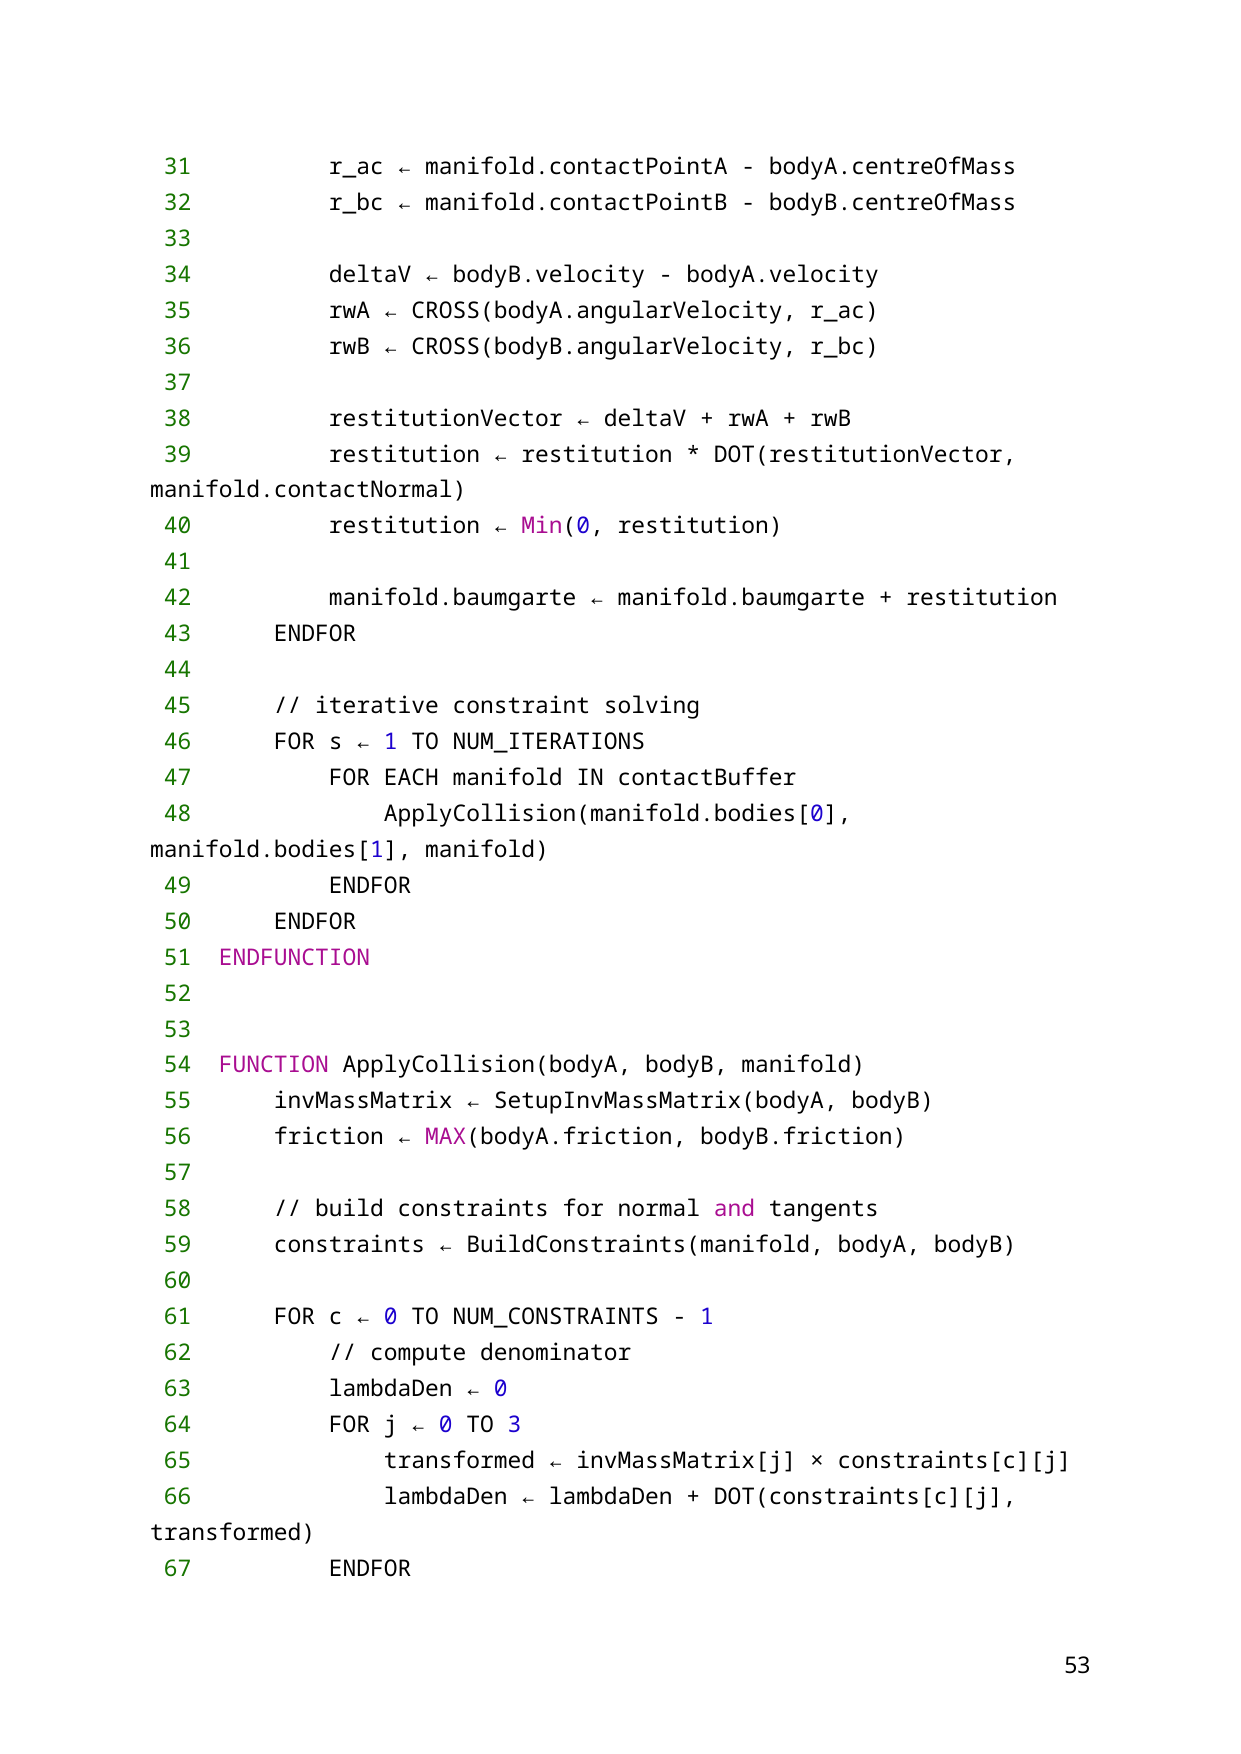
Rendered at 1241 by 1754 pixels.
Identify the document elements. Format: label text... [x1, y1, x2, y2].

text 64 FOR j ← 0 TO 3 [150, 1408, 1090, 1439]
text 55 invMassMatrix ← SetupInvMassMatrix(bodyA, bodyB) [150, 1084, 1090, 1116]
text 61 FOR c ← 0 TO NUM_CONSTRAINTS - 1 [150, 1300, 1090, 1331]
text 38 restitutionVector ← deltaV + rwA + rwB [150, 402, 1090, 433]
text 48 ApplyCollision(manifold.bodies[0], manifold.bodies[1], manifold) [150, 797, 1090, 864]
text 67 ENDFOR [150, 1552, 1090, 1583]
text 56 friction ← MAX(bodyA.friction, bodyB.friction) [150, 1120, 1090, 1152]
text 57 [150, 1156, 1090, 1187]
text 43 ENDFOR [150, 617, 1090, 648]
text 50 ENDFOR [150, 905, 1090, 936]
text 63 lambdaDen ← 0 [150, 1372, 1090, 1403]
text 60 [150, 1264, 1090, 1295]
text 39 restitution ← restitution * DOT(restitutionVector, manifold.contactNormal) [150, 437, 1090, 505]
text 47 FOR EACH manifold IN contactBuffer [150, 761, 1090, 792]
text 34 deltaV ← bodyB.velocity - bodyA.velocity [150, 258, 1090, 289]
text 37 [150, 366, 1090, 397]
text 54 FUNCTION ApplyCollision(bodyA, bodyB, manifold) [150, 1048, 1090, 1080]
text 42 manifold.baumgarte ← manifold.baumgarte + restitution [150, 581, 1090, 612]
text 35 rwA ← CROSS(bodyA.angularVelocity, r_ac) [150, 294, 1090, 325]
text 65 transformed ← invMassMatrix[j] × constraints[c][j] [150, 1444, 1090, 1475]
text 40 restitution ← Min(0, restitution) [150, 509, 1090, 541]
text 45 // iterative constraint solving [150, 689, 1090, 720]
text 66 lambdaDen ← lambdaDen + DOT(constraints[c][j], transformed) [150, 1480, 1090, 1547]
text 33 [150, 222, 1090, 253]
text 52 [150, 977, 1090, 1008]
text 49 ENDFOR [150, 869, 1090, 900]
text 31 r_ac ← manifold.contactPointA - bodyA.centreOfMass [150, 150, 1090, 181]
text 44 [150, 653, 1090, 684]
text 58 // build constraints for normal and tangents [150, 1192, 1090, 1223]
text 59 constraints ← BuildConstraints(manifold, bodyA, bodyB) [150, 1228, 1090, 1259]
text 53 [150, 1012, 1090, 1044]
text 62 // compute denominator [150, 1336, 1090, 1367]
text 46 FOR s ← 1 TO NUM_ITERATIONS [150, 725, 1090, 756]
text 32 r_bc ← manifold.contactPointB - bodyB.centreOfMass [150, 186, 1090, 217]
text 36 rwB ← CROSS(bodyB.angularVelocity, r_bc) [150, 330, 1090, 361]
text 51 ENDFUNCTION [150, 941, 1090, 972]
text 41 [150, 545, 1090, 577]
